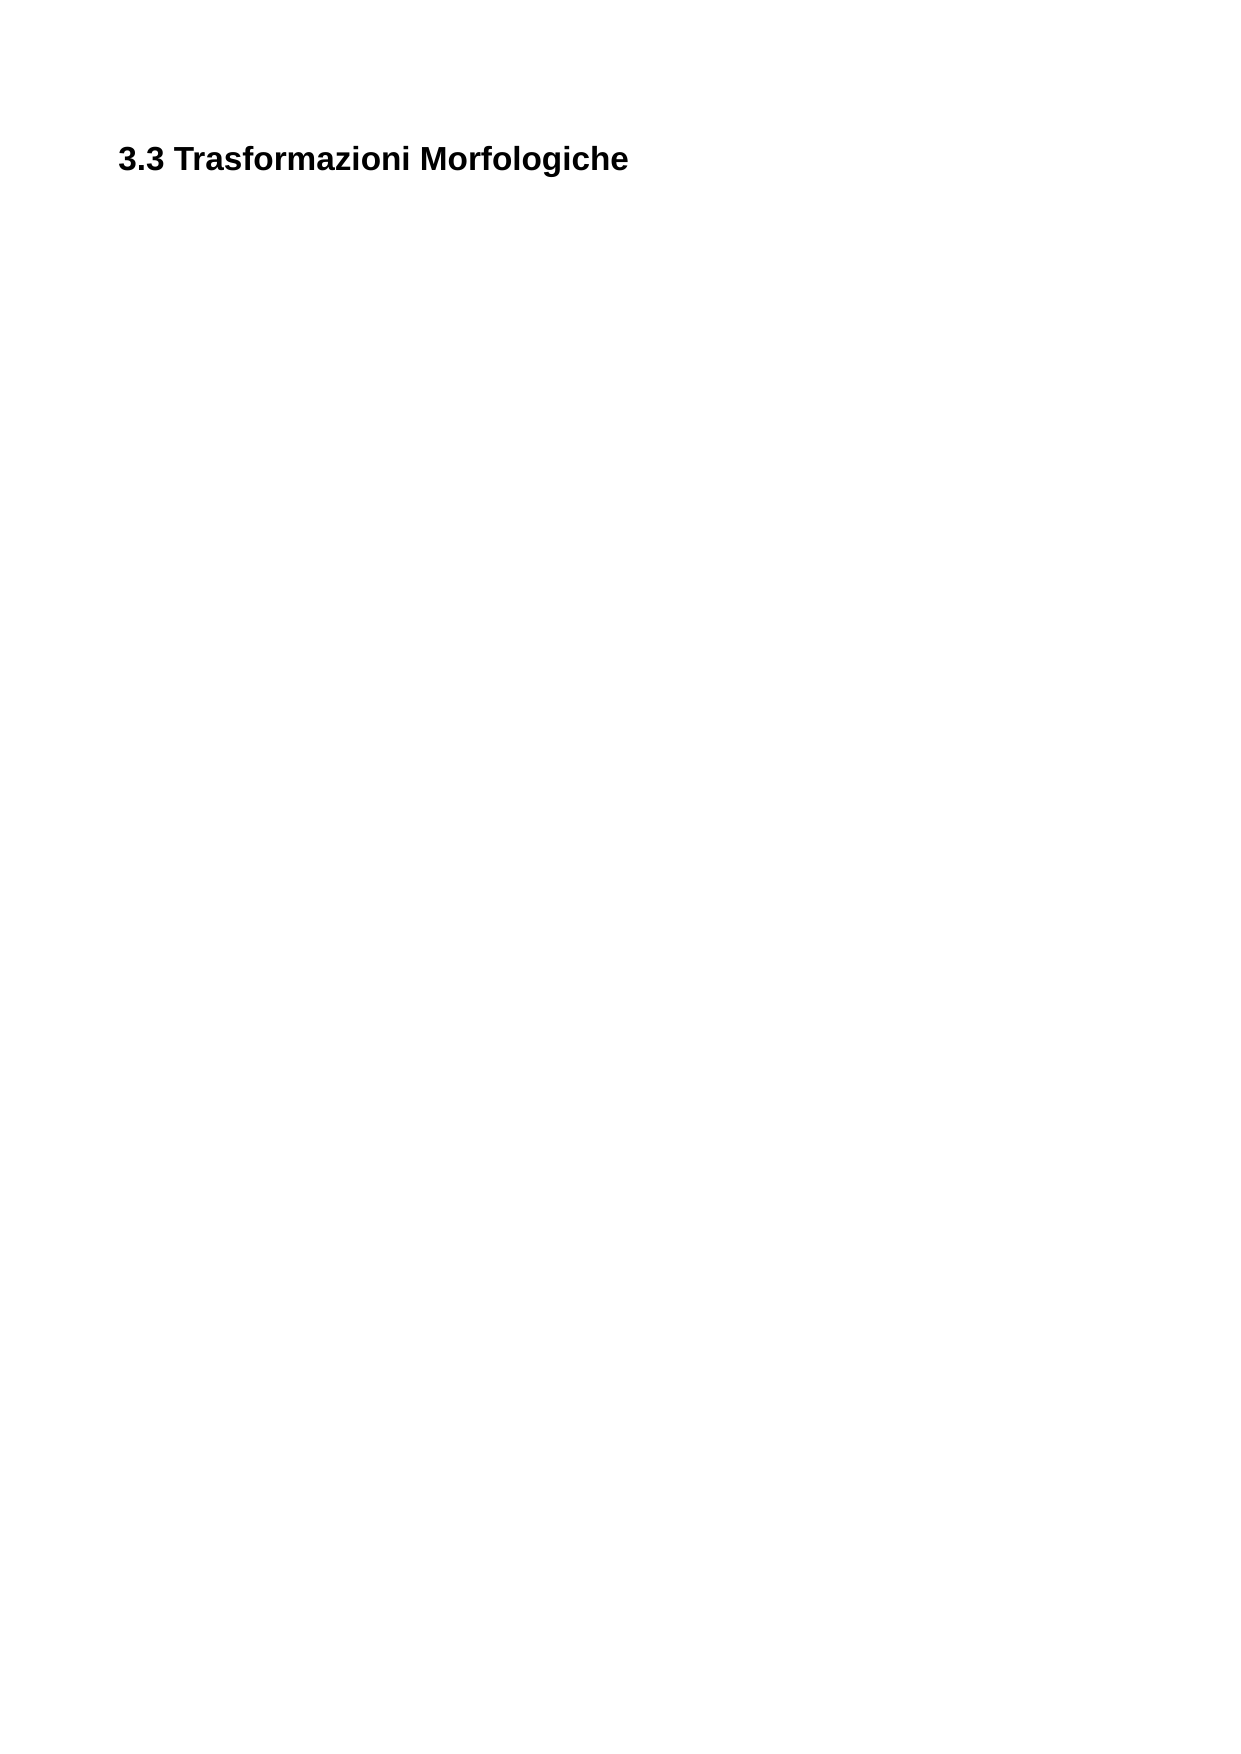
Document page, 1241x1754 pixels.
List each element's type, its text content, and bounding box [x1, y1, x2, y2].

subtitle 3.3 Trasformazioni Morfologiche [118, 139, 1122, 177]
